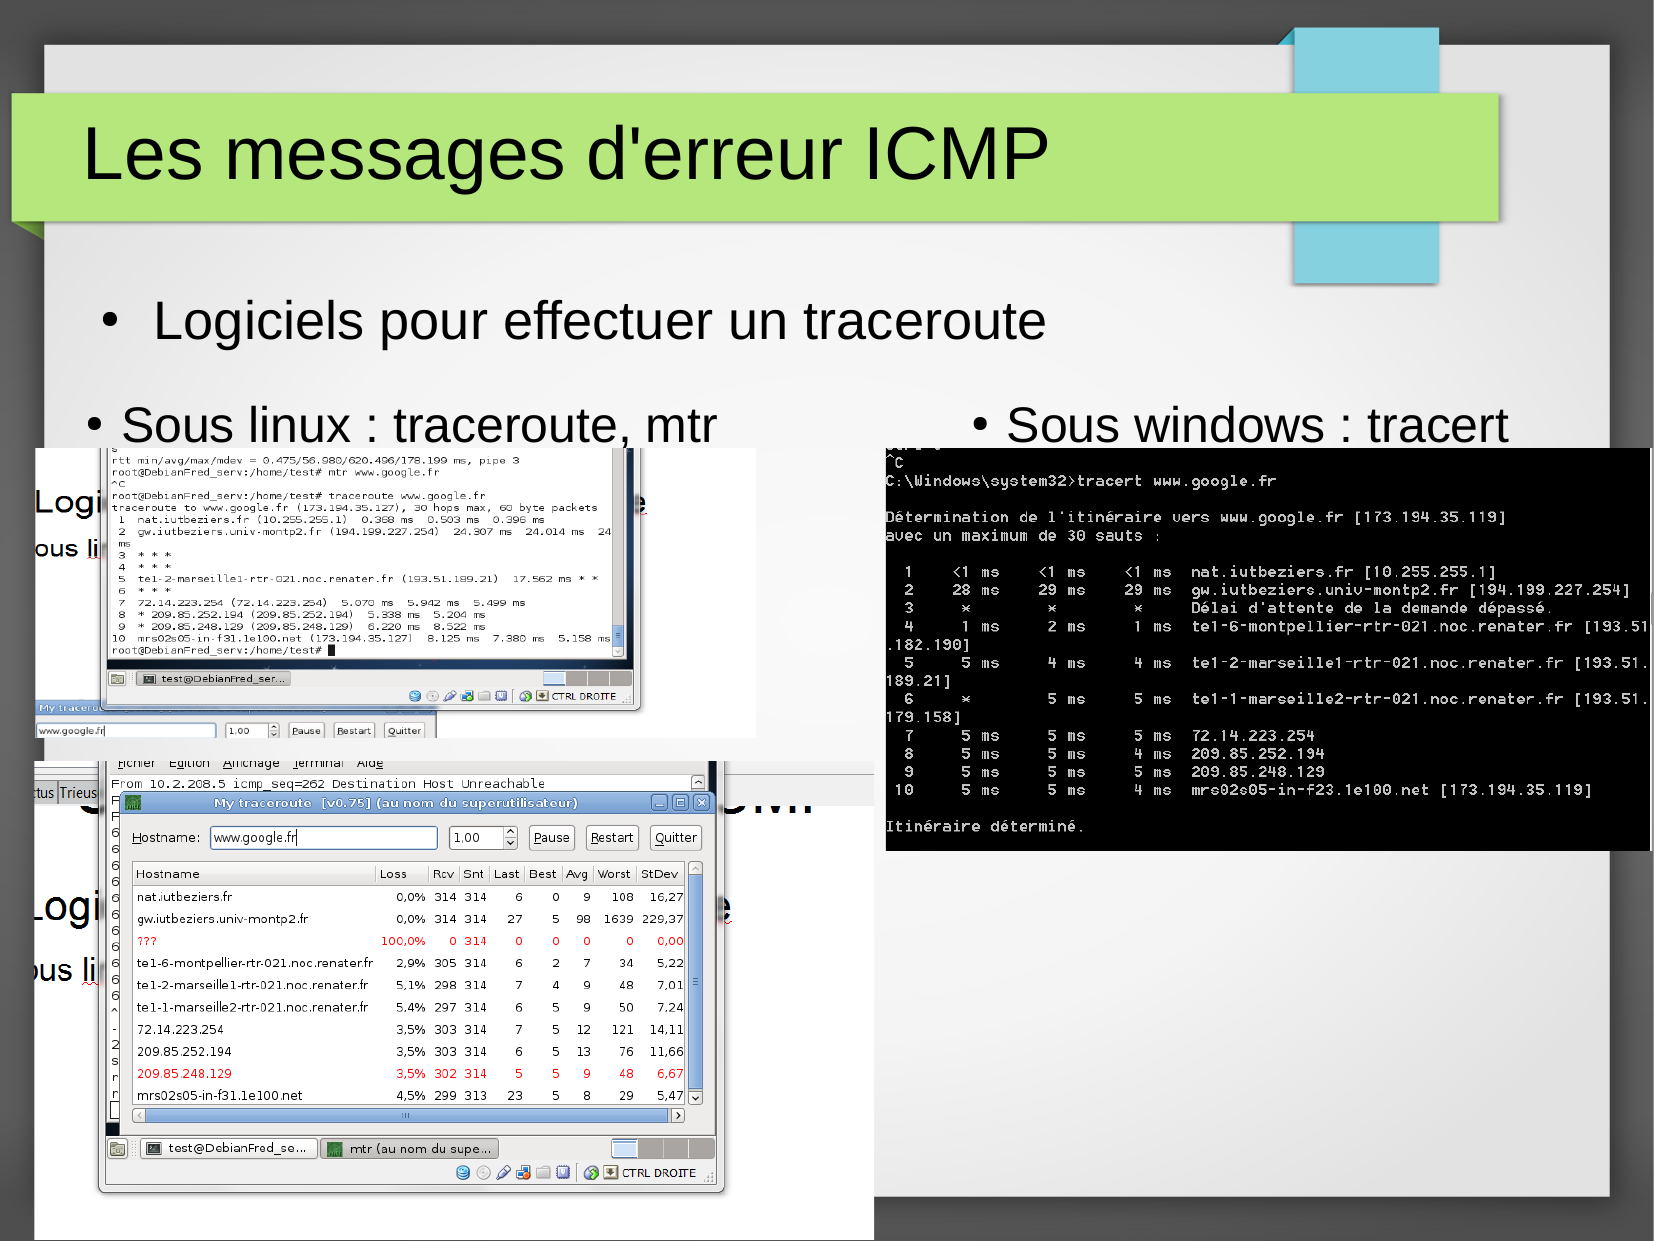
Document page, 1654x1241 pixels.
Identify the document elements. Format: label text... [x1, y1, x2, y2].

title Les messages d'erreur ICMP [82, 94, 1264, 213]
list Logiciels pour effectuer un traceroute [82, 290, 1571, 1010]
text_box Sous windows : tracert [921, 389, 1642, 448]
text_box Sous linux : traceroute, mtr [35, 389, 851, 461]
picture [0, 0, 1654, 1241]
